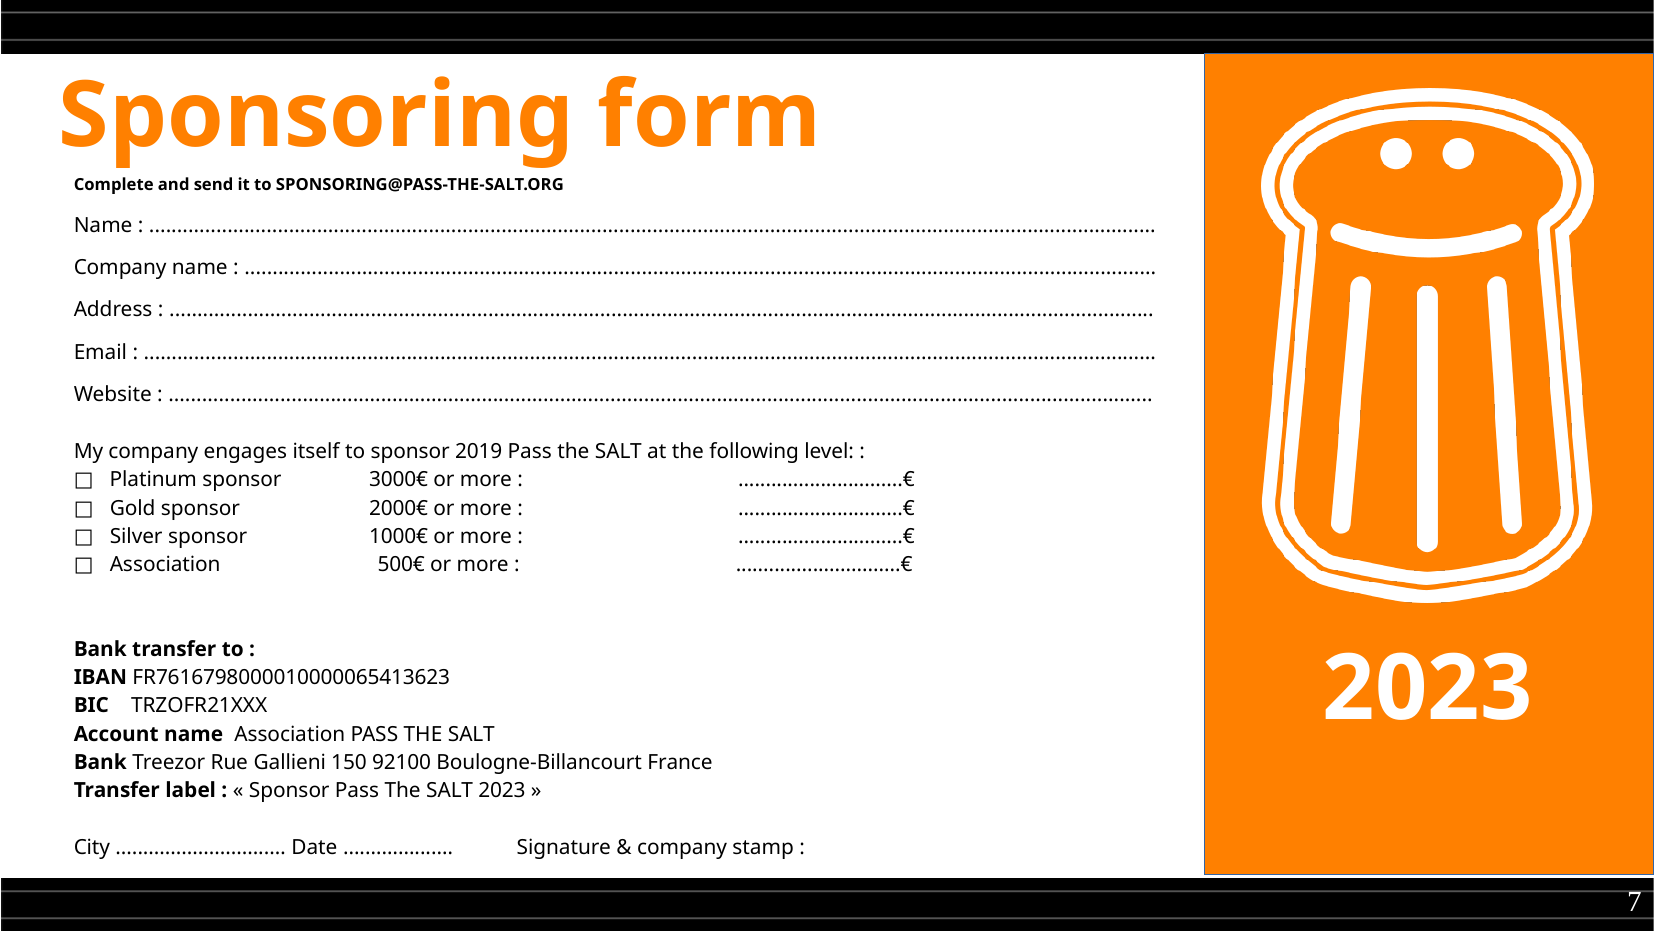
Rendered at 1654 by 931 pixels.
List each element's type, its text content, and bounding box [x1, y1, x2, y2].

picture [1261, 88, 1594, 603]
picture [1, 878, 1654, 931]
text_box Complete and send it to SPONSORING@PASS-THE-SALT.ORG Name : Company name : Address : Email : Website : My company engages itself to sponsor 2019 Pass the SALT at the following level: : □ Platinum sponsor 3000€ or more : ..............................€ □ Gold sponsor 2000€ or more : ..............................€ □ Silver sponsor 1000€ or more : ..............................€ □ Association 500€ or more : ..............................€ Bank transfer to : IBAN FR7616798000010000065413623 BIC TRZOFR21XXX Account name Association PASS THE SALT Bank Treezor Rue Gallieni 150 92100 Boulogne-Billancourt France Transfer label : « Sponsor Pass The SALT 2023 » City ............................… Date ....…….......… Signature & company stamp : [59, 165, 1642, 882]
picture [1, 0, 1654, 54]
title Sponsoring form [59, 33, 1548, 165]
title 2023 [1322, 606, 1548, 762]
text_box [1204, 53, 1654, 875]
